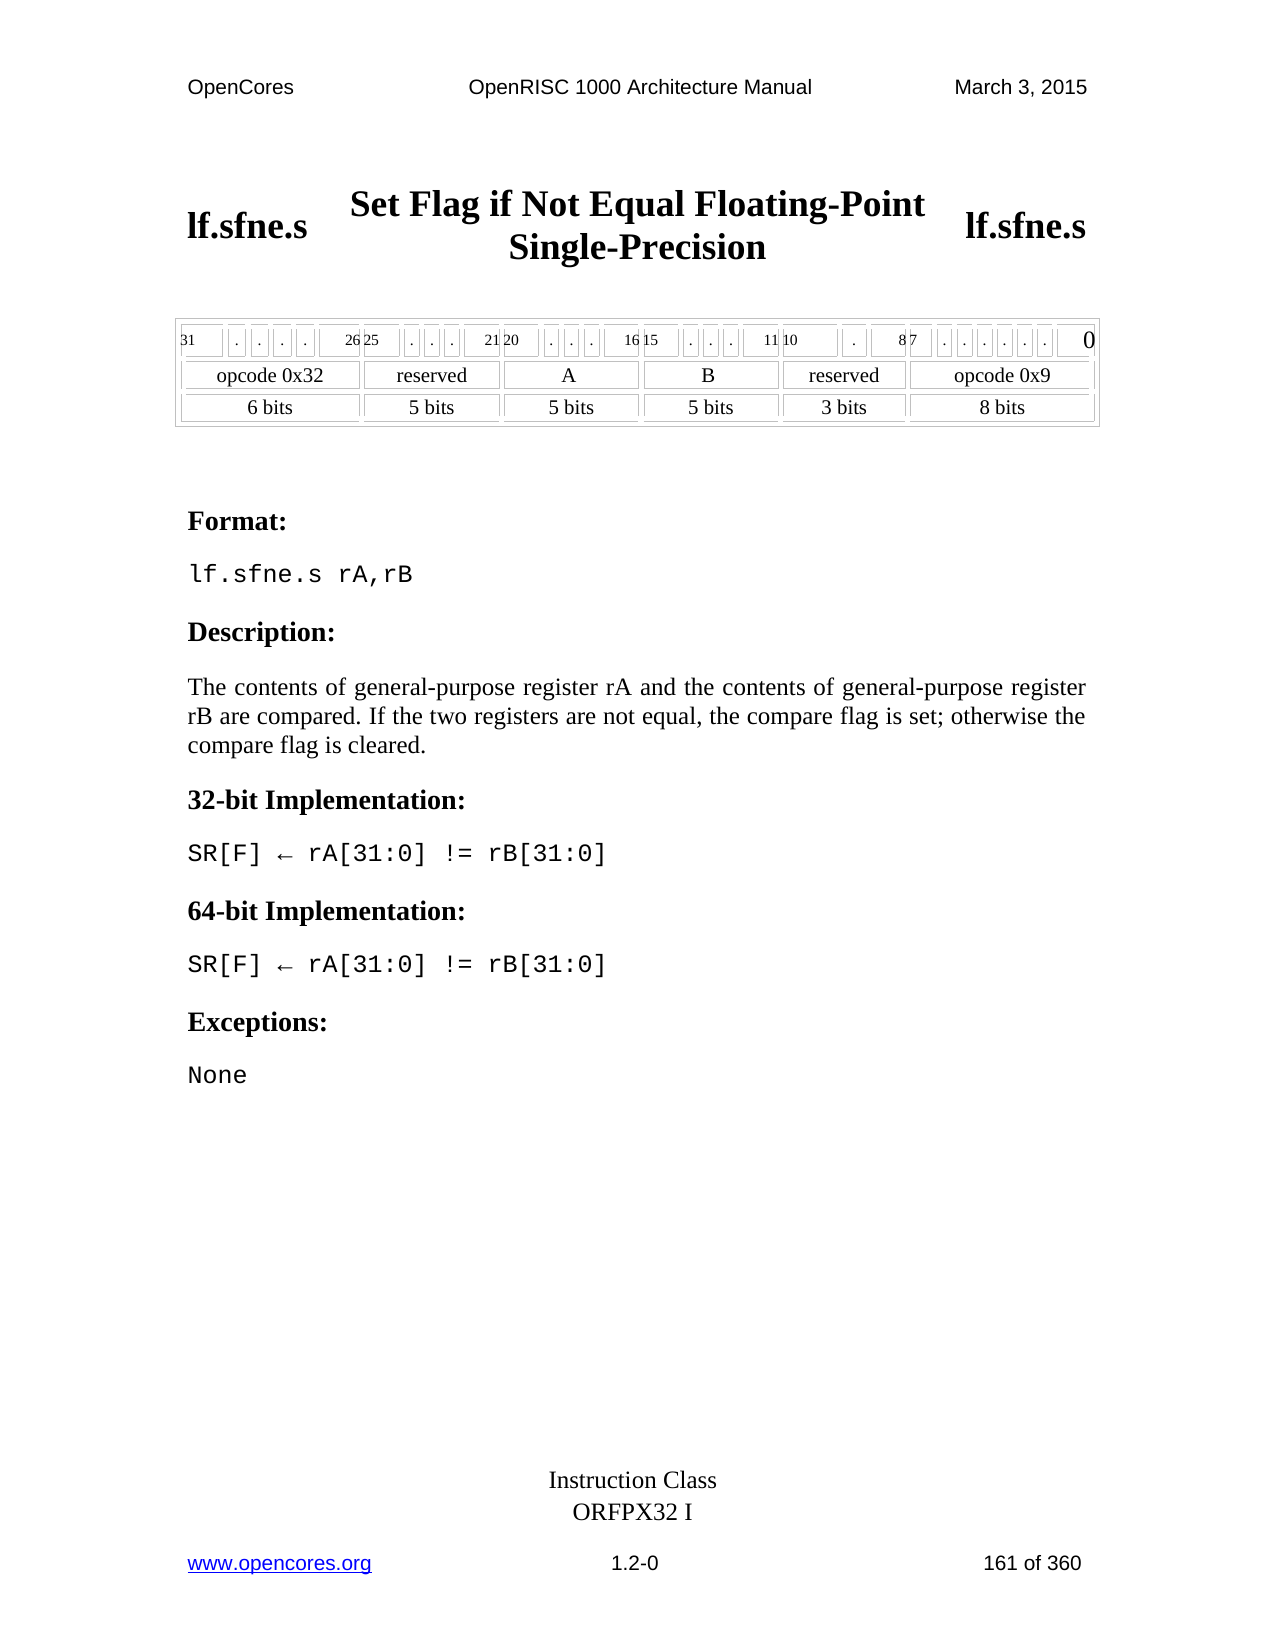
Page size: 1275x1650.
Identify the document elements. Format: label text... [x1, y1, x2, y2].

text 32-bit Implementation: [187, 783, 1087, 816]
text Exceptions: [187, 1005, 1087, 1037]
text SR[F] ← rA[31:0] != rB[31:0] [187, 952, 1087, 980]
text lf.sfne.s rA,rB [187, 561, 1087, 590]
text Description: [187, 615, 1087, 647]
text SR[F] ← rA[31:0] != rB[31:0] [187, 841, 1087, 869]
text None [187, 1062, 1087, 1091]
text 64-bit Implementation: [187, 894, 1087, 927]
text Format: [187, 504, 1087, 536]
text The contents of general-purpose register rA and the contents of general-purpose register rB are compared. If the two registers are not equal, the compare flag is set; otherwise the compare flag is cleared. [187, 672, 1087, 758]
